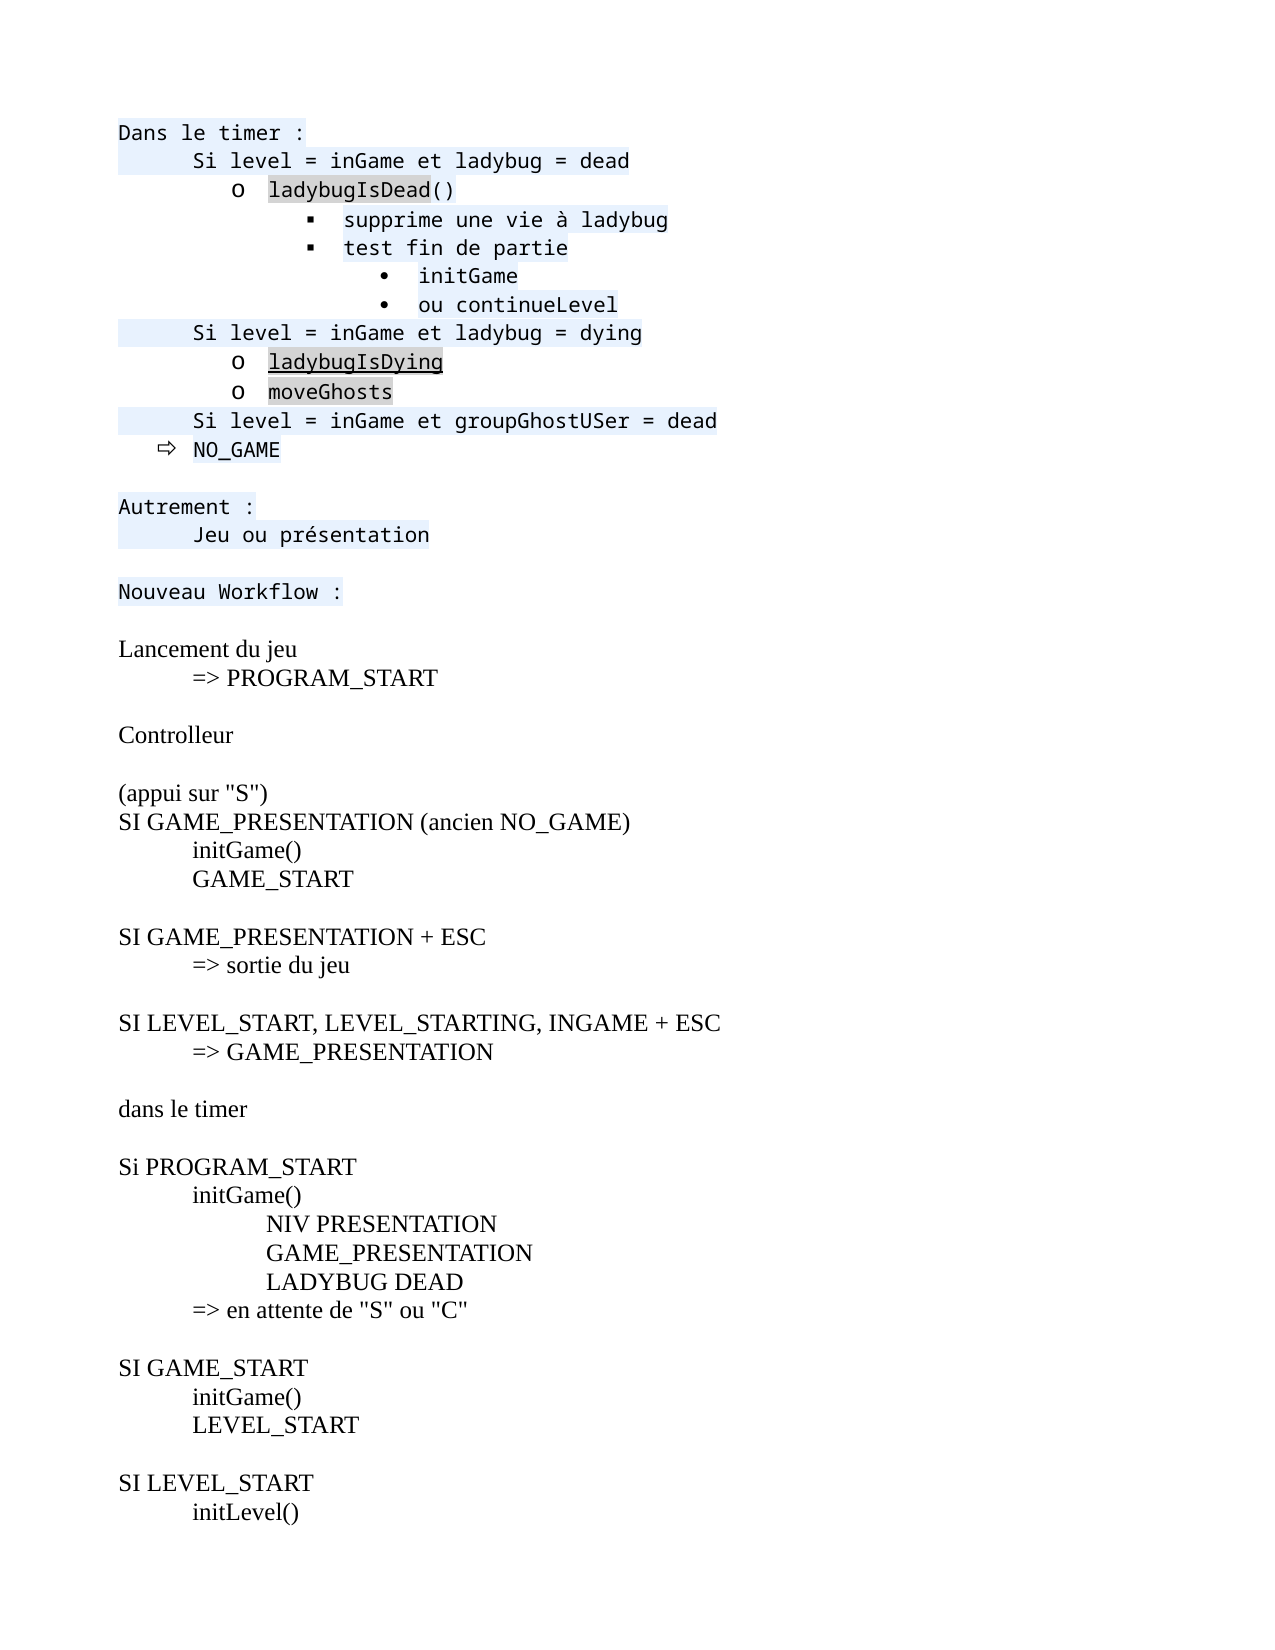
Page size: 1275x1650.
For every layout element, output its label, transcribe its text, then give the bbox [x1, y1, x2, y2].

text Controlleur [118, 720, 1157, 749]
text Jeu ou présentation [118, 520, 1157, 549]
text Nouveau Workflow : [118, 577, 1157, 606]
text NIV PRESENTATION [118, 1209, 1157, 1238]
text LADYBUG DEAD [118, 1267, 1157, 1295]
list ladybugIsDying [231, 347, 1157, 377]
text GAME_PRESENTATION [118, 1238, 1157, 1267]
text Si level = inGame et groupGhostUSer = dead [118, 407, 1157, 435]
text dans le timer [118, 1094, 1157, 1123]
text => en attente de "S" ou "C" [118, 1295, 1157, 1324]
text initGame() [118, 1180, 1157, 1209]
list moveGhosts [231, 377, 1157, 407]
text SI LEVEL_START [118, 1468, 1157, 1497]
text LEVEL_START [118, 1410, 1157, 1439]
text SI GAME_START [118, 1353, 1157, 1382]
text initGame() [118, 1382, 1157, 1410]
text Lancement du jeu [118, 634, 1157, 663]
list ladybugIsDead() [231, 175, 1157, 205]
text GAME_START [118, 864, 1157, 893]
text Si level = inGame et ladybug = dying [118, 318, 1157, 347]
text SI GAME_PRESENTATION (ancien NO_GAME) [118, 807, 1157, 835]
text initGame() [118, 835, 1157, 864]
text SI LEVEL_START, LEVEL_STARTING, INGAME + ESC [118, 1008, 1157, 1037]
text => GAME_PRESENTATION [118, 1037, 1157, 1065]
list ou continueLevel [381, 290, 1157, 318]
list initGame [381, 262, 1157, 290]
list NO_GAME [156, 435, 1157, 463]
text => sortie du jeu [118, 950, 1157, 979]
text initLevel() [118, 1497, 1157, 1525]
text SI GAME_PRESENTATION + ESC [118, 922, 1157, 950]
text Dans le timer : [118, 118, 1157, 147]
list supprime une vie à ladybug [306, 205, 1157, 233]
text Si level = inGame et ladybug = dead [118, 147, 1157, 175]
text => PROGRAM_START [118, 663, 1157, 692]
text Si PROGRAM_START [118, 1152, 1157, 1180]
text Autrement : [118, 492, 1157, 520]
text (appui sur "S") [118, 778, 1157, 807]
list test fin de partie [306, 233, 1157, 262]
